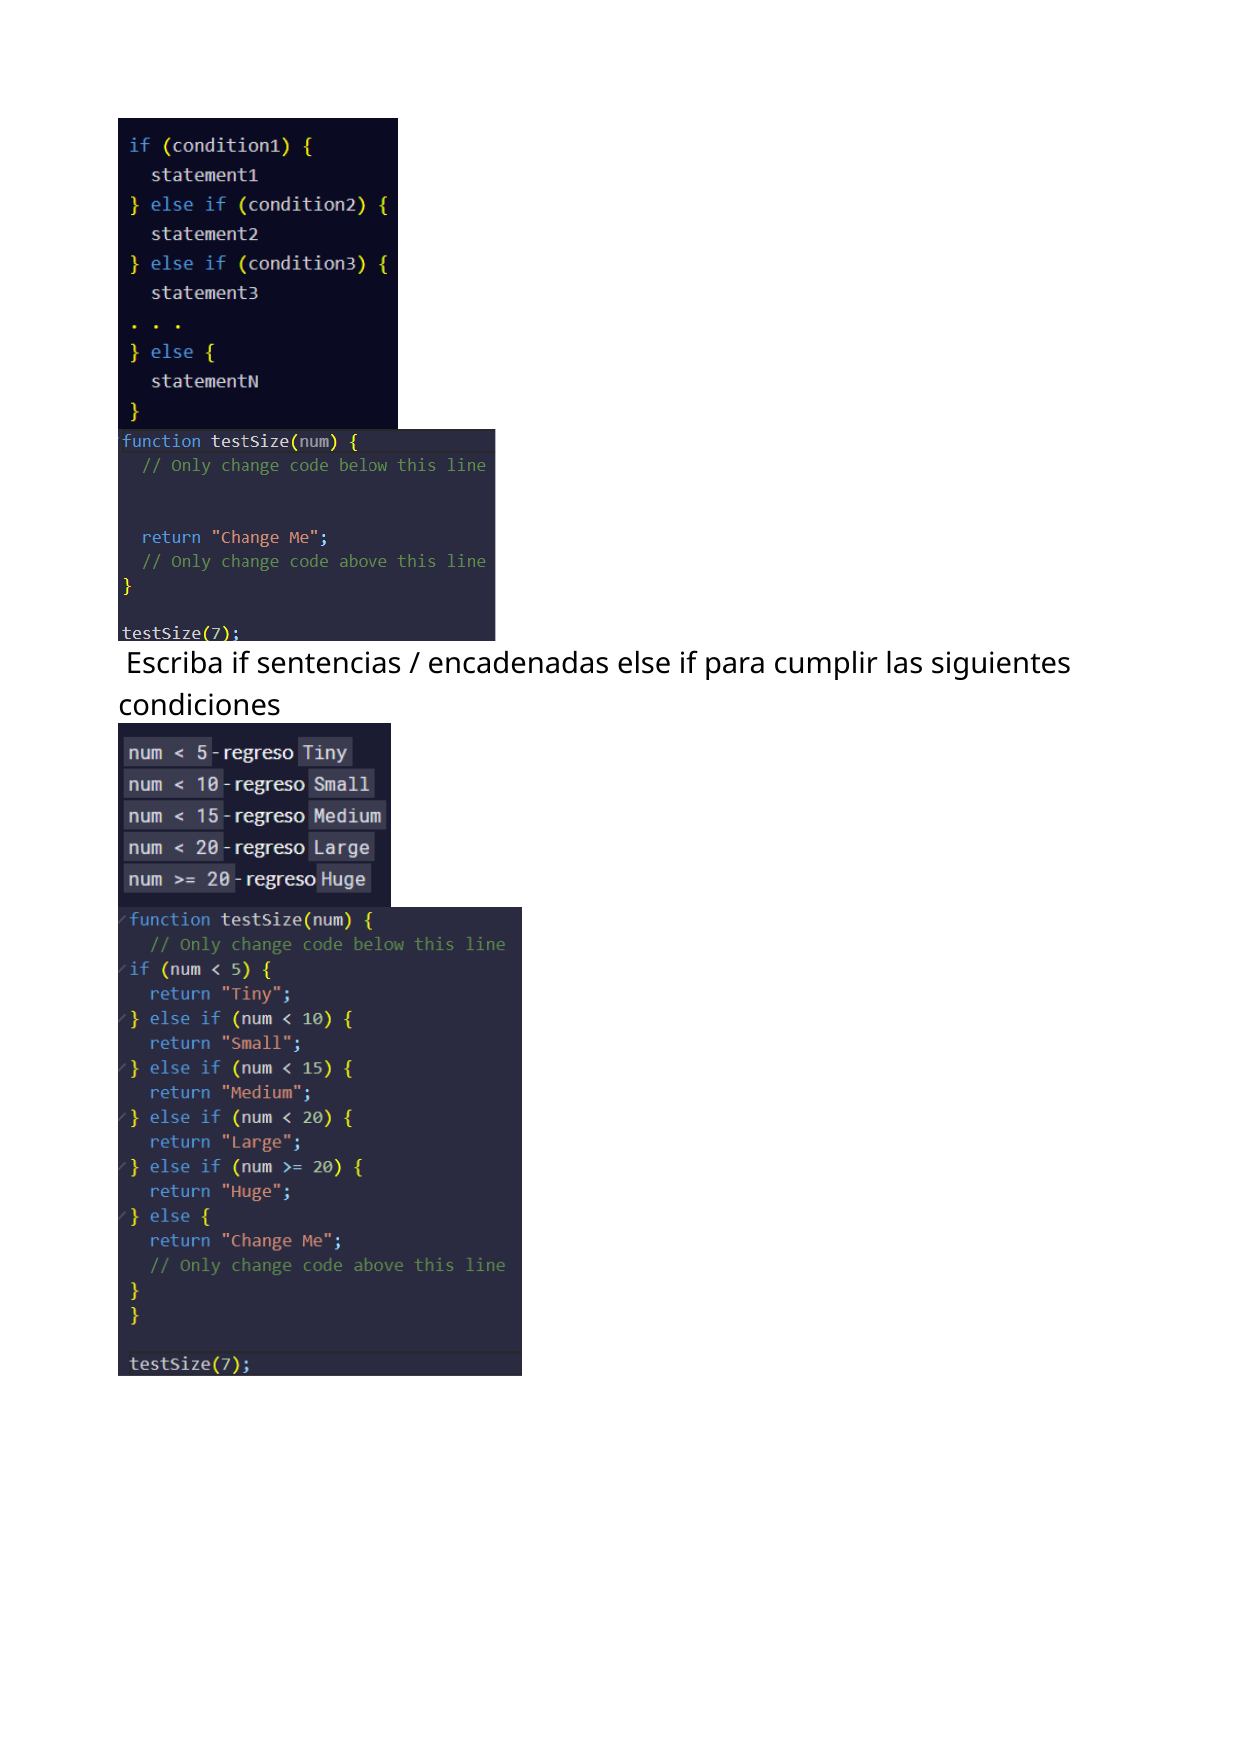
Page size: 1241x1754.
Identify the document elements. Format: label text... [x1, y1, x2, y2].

text Escriba if sentencias / encadenadas else if para cumplir las siguientes condiciones [118, 641, 1122, 724]
